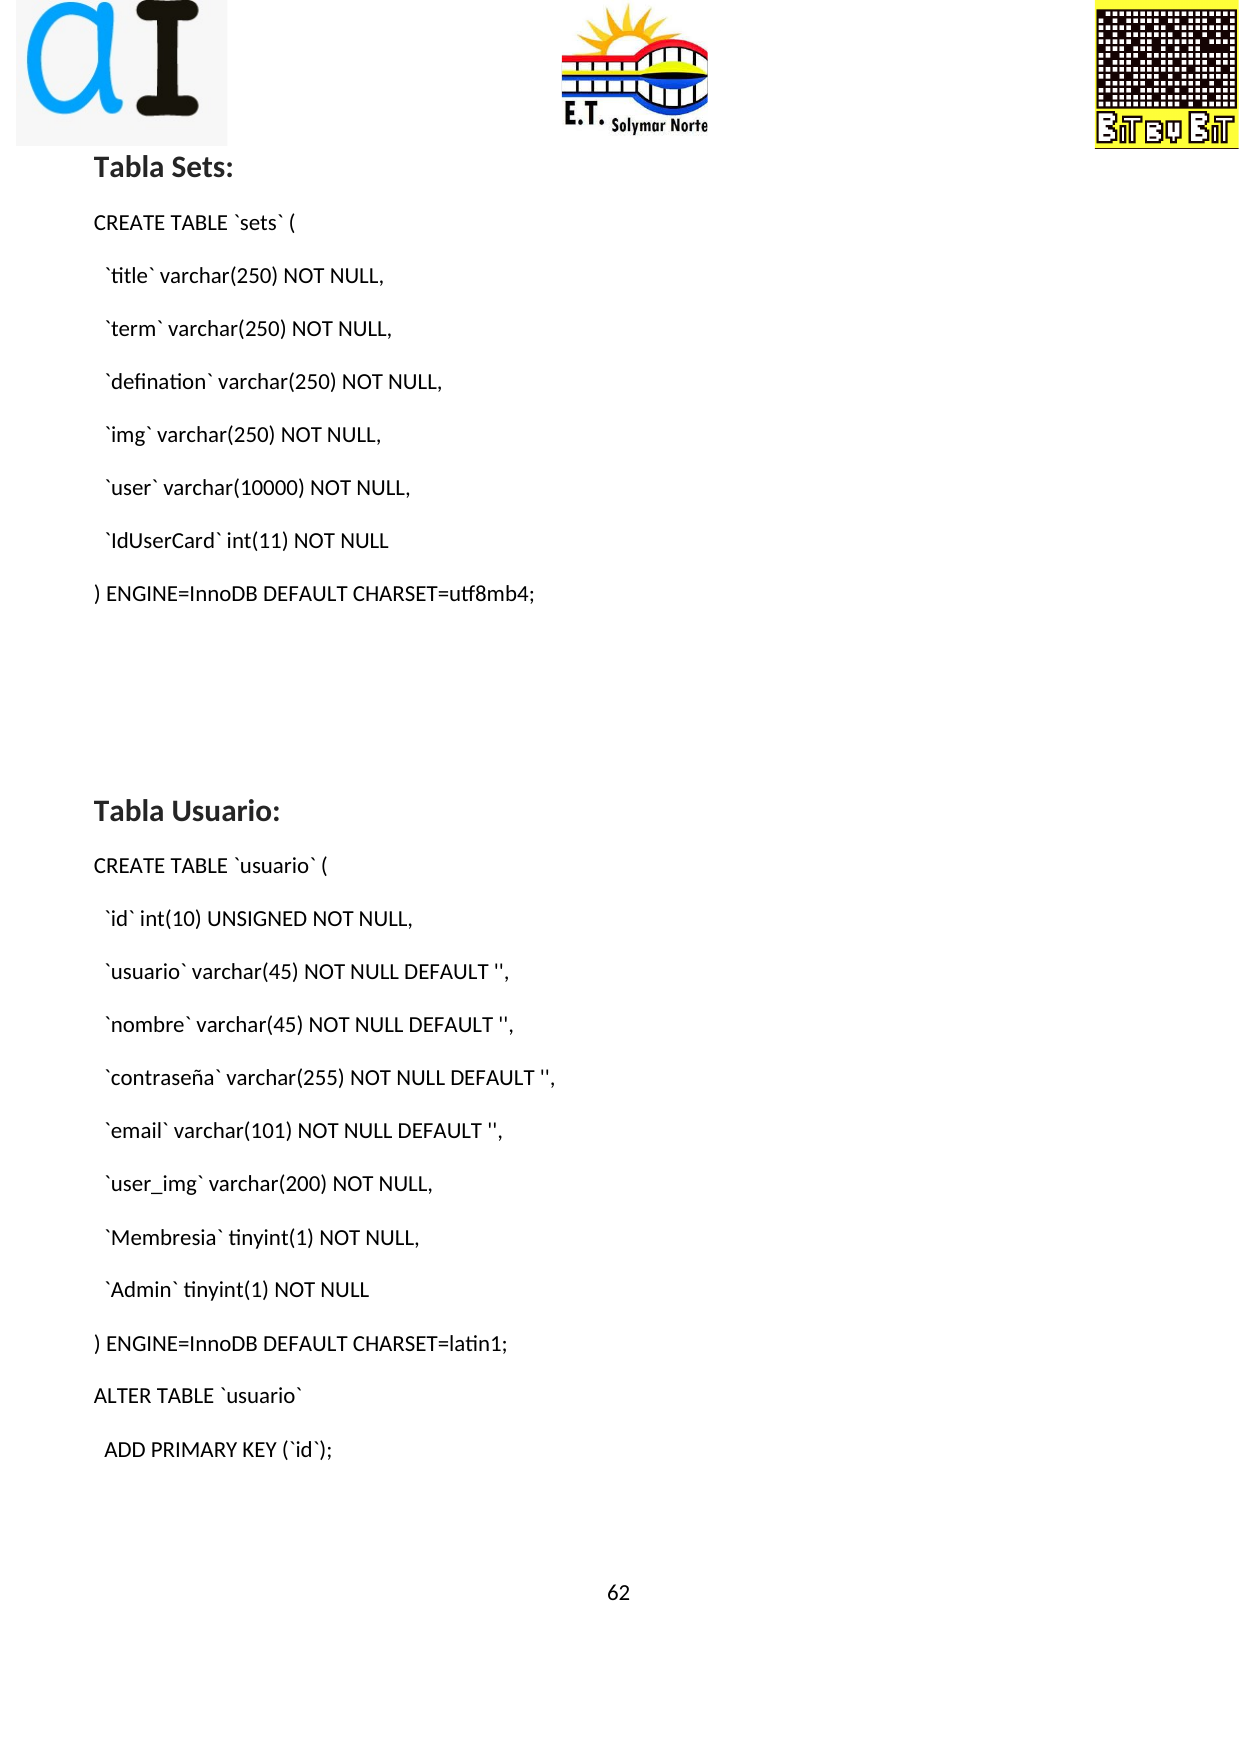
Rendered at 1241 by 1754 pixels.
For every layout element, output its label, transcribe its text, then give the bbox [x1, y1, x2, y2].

text ) ENGINE=InnoDB DEFAULT CHARSET=utf8mb4; [94, 579, 1143, 607]
text CREATE TABLE `sets` ( [94, 208, 1143, 236]
text `nombre` varchar(45) NOT NULL DEFAULT '', [94, 1011, 1143, 1038]
text `title` varchar(250) NOT NULL, [94, 261, 1143, 289]
text `img` varchar(250) NOT NULL, [94, 420, 1143, 448]
picture [561, 0, 708, 146]
text `contraseña` varchar(255) NOT NULL DEFAULT '', [94, 1063, 1143, 1092]
text `defination` varchar(250) NOT NULL, [94, 367, 1143, 395]
text CREATE TABLE `usuario` ( [94, 851, 1143, 879]
text `term` varchar(250) NOT NULL, [94, 314, 1143, 342]
text `Admin` tinyint(1) NOT NULL [94, 1276, 1143, 1304]
text ADD PRIMARY KEY (`id`); [94, 1435, 1143, 1463]
text `Membresia` tinyint(1) NOT NULL, [94, 1223, 1143, 1251]
picture [1094, 0, 1239, 149]
text Tabla Usuario: [94, 791, 1143, 829]
text `IdUserCard` int(11) NOT NULL [94, 526, 1143, 554]
text `usuario` varchar(45) NOT NULL DEFAULT '', [94, 957, 1143, 986]
text `user` varchar(10000) NOT NULL, [94, 473, 1143, 501]
picture [16, 0, 228, 146]
text `id` int(10) UNSIGNED NOT NULL, [94, 904, 1143, 932]
text `user_img` varchar(200) NOT NULL, [94, 1169, 1143, 1198]
text ) ENGINE=InnoDB DEFAULT CHARSET=latin1; [94, 1329, 1143, 1357]
text `email` varchar(101) NOT NULL DEFAULT '', [94, 1117, 1143, 1144]
text ALTER TABLE `usuario` [94, 1382, 1143, 1410]
text Tabla Sets: [94, 148, 1143, 186]
